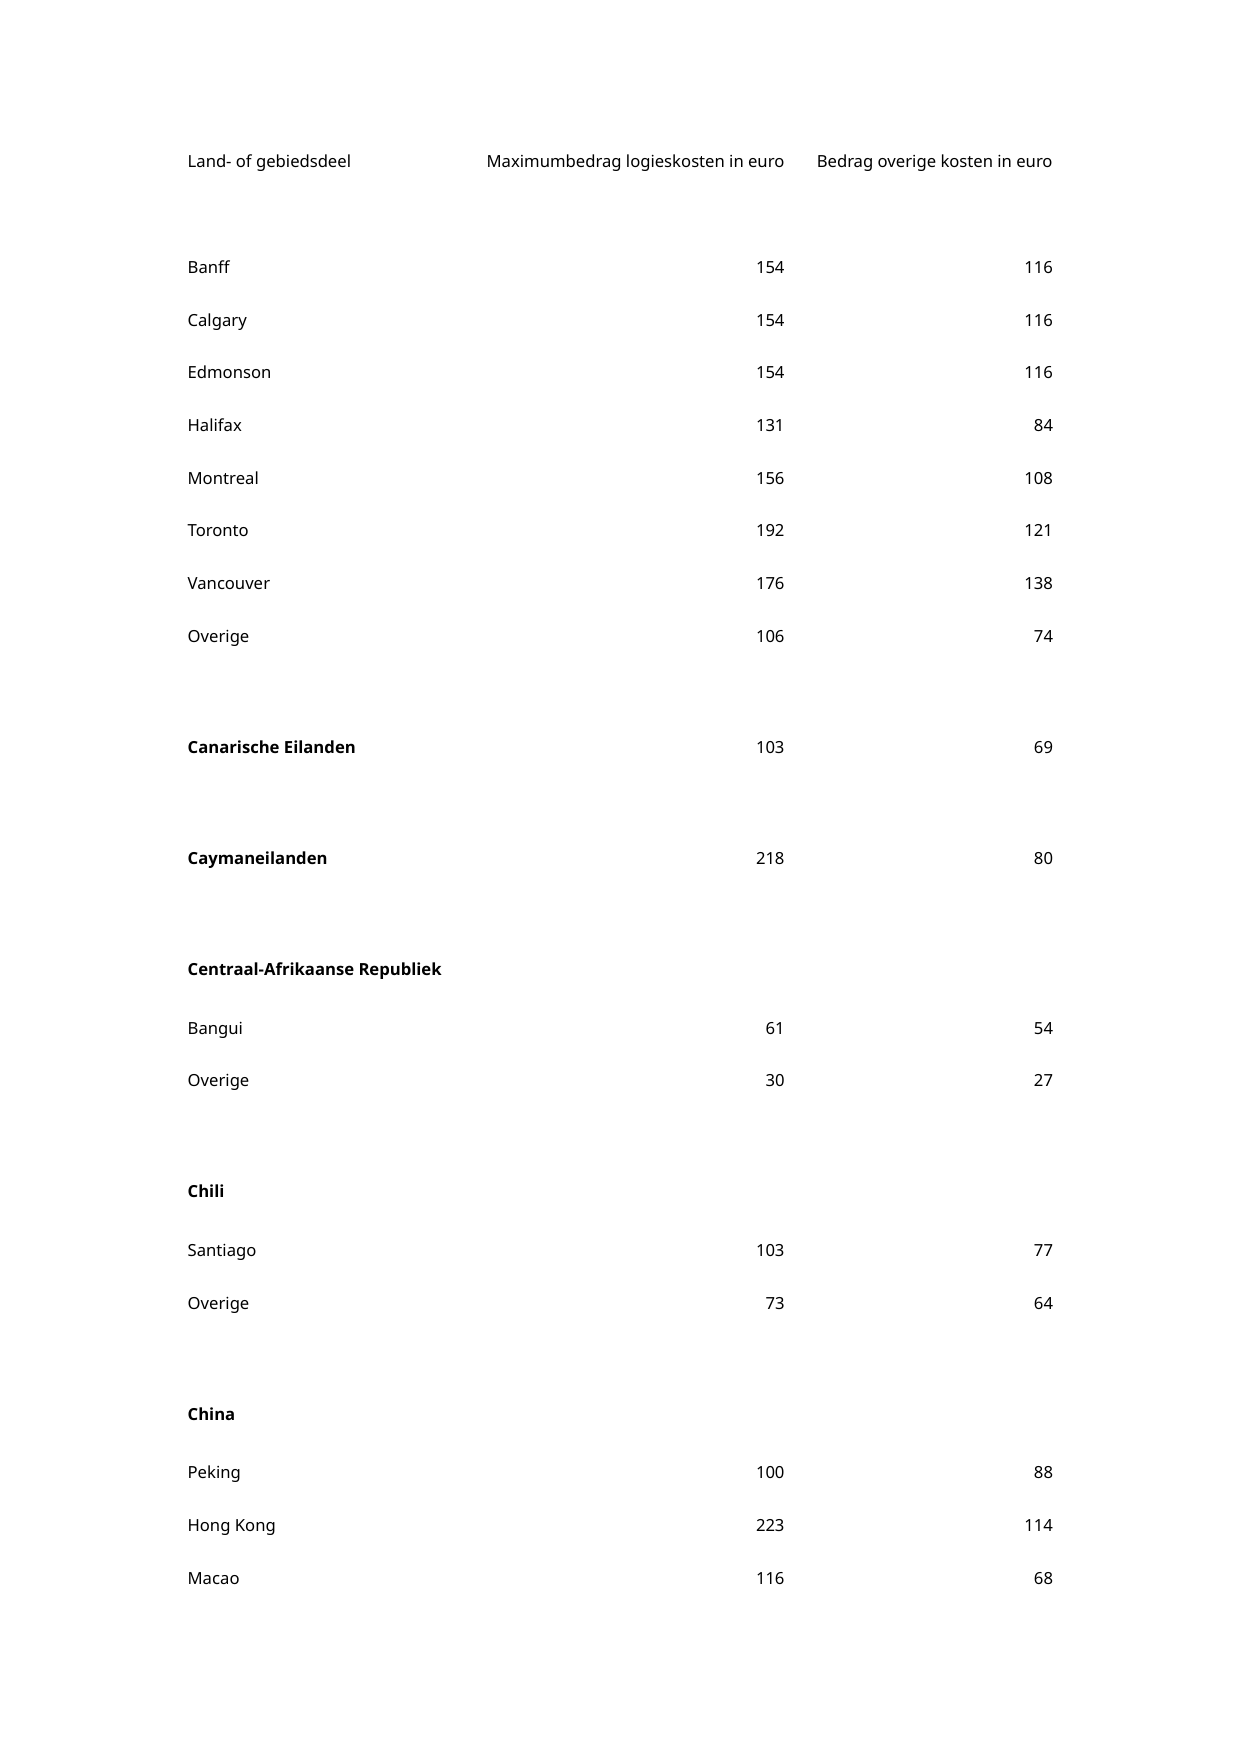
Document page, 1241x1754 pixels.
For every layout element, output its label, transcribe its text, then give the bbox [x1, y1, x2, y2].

table_cell [464, 899, 784, 958]
table_cell Edmonson [188, 361, 464, 413]
table_cell [784, 899, 1053, 958]
table_cell [188, 203, 464, 255]
table_cell Overige [188, 1069, 464, 1122]
table_cell Caymaneilanden [188, 847, 464, 899]
table_cell [784, 203, 1053, 255]
table_cell [464, 677, 784, 736]
table_cell 69 [784, 736, 1053, 788]
table_cell Montreal [188, 466, 464, 519]
table_header Maximumbedrag logieskosten in euro [464, 150, 784, 203]
table_cell [188, 1344, 464, 1402]
table_cell Banff [188, 255, 464, 308]
table_cell 176 [464, 572, 784, 624]
table_cell 116 [784, 361, 1053, 413]
table_cell Toronto [188, 519, 464, 572]
table_cell 68 [784, 1566, 1053, 1589]
table_cell [784, 1344, 1053, 1402]
table_cell 154 [464, 255, 784, 308]
table_cell [188, 677, 464, 736]
table_cell Macao [188, 1566, 464, 1589]
table_cell 116 [784, 255, 1053, 308]
table_cell 138 [784, 572, 1053, 624]
table_cell 131 [464, 414, 784, 466]
table_cell [784, 1122, 1053, 1180]
table_cell 154 [464, 361, 784, 413]
table_cell 103 [464, 736, 784, 788]
table_cell 54 [784, 1016, 1053, 1069]
table_cell [784, 788, 1053, 847]
table_cell 154 [464, 308, 784, 361]
table_cell 64 [784, 1291, 1053, 1344]
table_cell 223 [464, 1514, 784, 1566]
table_cell [784, 1403, 1053, 1461]
table_cell 88 [784, 1461, 1053, 1513]
table_cell 121 [784, 519, 1053, 572]
table_cell Peking [188, 1461, 464, 1513]
table_cell Hong Kong [188, 1514, 464, 1566]
table_cell Canarische Eilanden [188, 736, 464, 788]
table_cell 74 [784, 624, 1053, 677]
table_cell 73 [464, 1291, 784, 1344]
table_cell [188, 788, 464, 847]
table_cell 103 [464, 1239, 784, 1291]
table_cell 218 [464, 847, 784, 899]
table_cell Bangui [188, 1016, 464, 1069]
table_cell [464, 1403, 784, 1461]
table_cell 100 [464, 1461, 784, 1513]
table_cell Santiago [188, 1239, 464, 1291]
table_cell 192 [464, 519, 784, 572]
table_cell Halifax [188, 414, 464, 466]
table_cell 27 [784, 1069, 1053, 1122]
table_cell 80 [784, 847, 1053, 899]
table_cell 116 [464, 1566, 784, 1589]
table_cell 108 [784, 466, 1053, 519]
table_cell [784, 1180, 1053, 1238]
table_cell 116 [784, 308, 1053, 361]
table_cell 114 [784, 1514, 1053, 1566]
table_cell [188, 899, 464, 958]
table_header Bedrag overige kosten in euro [784, 150, 1053, 203]
table_cell 156 [464, 466, 784, 519]
table_cell 84 [784, 414, 1053, 466]
table_cell [784, 958, 1053, 1016]
table_cell [464, 1122, 784, 1180]
table_cell Calgary [188, 308, 464, 361]
table_cell Overige [188, 624, 464, 677]
table_cell [784, 677, 1053, 736]
table_cell 30 [464, 1069, 784, 1122]
table_cell [188, 1122, 464, 1180]
table_cell Centraal-Afrikaanse Republiek [188, 958, 464, 1016]
table_cell Vancouver [188, 572, 464, 624]
table_cell [464, 958, 784, 1016]
table_cell [464, 203, 784, 255]
table_cell Overige [188, 1291, 464, 1344]
table_cell 61 [464, 1016, 784, 1069]
table_cell Chili [188, 1180, 464, 1238]
table_cell China [188, 1403, 464, 1461]
table_cell [464, 1344, 784, 1402]
table_cell [464, 1180, 784, 1238]
table_header Land- of gebiedsdeel [188, 150, 464, 203]
table_cell 77 [784, 1239, 1053, 1291]
table_cell [464, 788, 784, 847]
table_cell 106 [464, 624, 784, 677]
